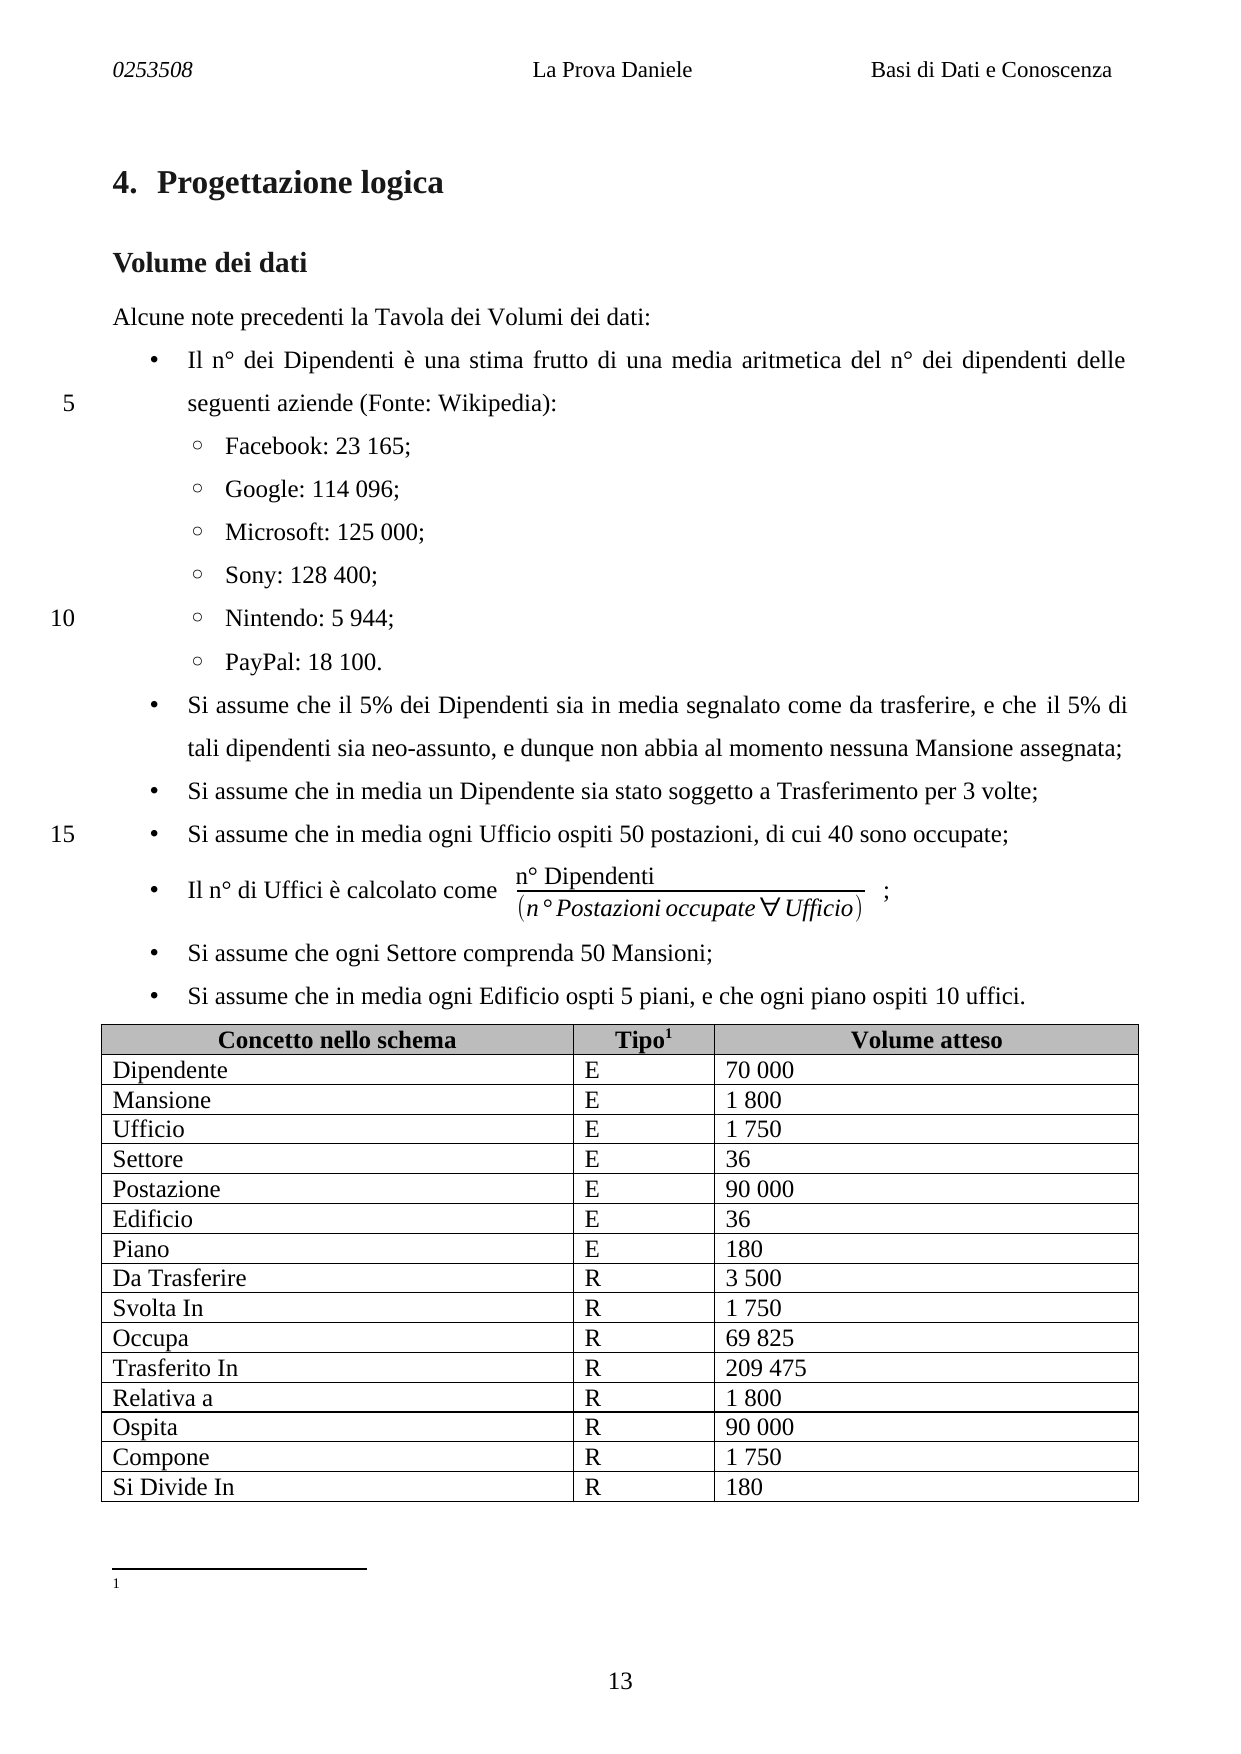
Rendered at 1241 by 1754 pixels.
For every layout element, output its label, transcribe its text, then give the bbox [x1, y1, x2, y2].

list Si assume che in media ogni Ufficio ospiti 50 postazioni, di cui 40 sono occupate; [150, 819, 1128, 848]
table_header Volume atteso [715, 1025, 1138, 1054]
table_cell 90 000 [715, 1413, 1138, 1441]
table_header Tipo [574, 1025, 714, 1054]
table_cell 1 750 [715, 1293, 1138, 1322]
table_cell 1 800 [715, 1085, 1138, 1113]
table_cell Compone [102, 1442, 573, 1471]
table_cell 180 [715, 1234, 1138, 1262]
list Sony: 128 400; [187, 560, 1128, 589]
table_cell E [574, 1234, 714, 1262]
table_cell Edificio [102, 1204, 573, 1233]
subtitle Volume dei dati [112, 245, 1128, 278]
list Si assume che il 5% dei Dipendenti sia in media segnalato come da trasferire, e che il 5% di tali dipendenti sia neo-assunto, e dunque non abbia al momento nessuna Mansione assegnata; [150, 690, 1128, 762]
table_cell R [574, 1442, 714, 1471]
table_cell R [574, 1264, 714, 1292]
list Il n° dei Dipendenti è una stima frutto di una media aritmetica del n° dei dipendenti delle seguenti aziende (Fonte: Wikipedia): [150, 345, 1128, 417]
table_cell E [574, 1144, 714, 1173]
table_cell E [574, 1055, 714, 1084]
table_cell E [574, 1174, 714, 1203]
table_cell Settore [102, 1144, 573, 1173]
table_cell 69 825 [715, 1323, 1138, 1352]
list Facebook: 23 165; [187, 431, 1128, 460]
table_cell R [574, 1413, 714, 1441]
table_cell 180 [715, 1472, 1138, 1501]
list Google: 114 096; [187, 474, 1128, 503]
table_cell E [574, 1085, 714, 1113]
table_cell Da Trasferire [102, 1264, 573, 1292]
table_cell R [574, 1472, 714, 1501]
table_cell Piano [102, 1234, 573, 1262]
table_cell Postazione [102, 1174, 573, 1203]
table_cell 1 800 [715, 1383, 1138, 1411]
table_cell 70 000 [715, 1055, 1138, 1084]
table_cell 36 [715, 1204, 1138, 1233]
list Nintendo: 5 944; [187, 603, 1128, 632]
table_cell 1 750 [715, 1442, 1138, 1471]
table_cell Ufficio [102, 1115, 573, 1143]
table_cell 1 750 [715, 1115, 1138, 1143]
table_cell Si Divide In [102, 1472, 573, 1501]
text Alcune note precedenti la Tavola dei Volumi dei dati: [112, 302, 1128, 330]
table_cell 90 000 [715, 1174, 1138, 1203]
list PayPal: 18 100. [187, 647, 1128, 675]
table_cell E [574, 1204, 714, 1233]
subtitle Progettazione logica [112, 162, 1128, 201]
table_cell R [574, 1323, 714, 1352]
table_cell Dipendente [102, 1055, 573, 1084]
table_cell Occupa [102, 1323, 573, 1352]
list Si assume che ogni Settore comprenda 50 Mansioni; [150, 938, 1128, 967]
table_cell 36 [715, 1144, 1138, 1173]
list Il n° di Uffici è calcolato come; [150, 862, 1128, 923]
list Microsoft: 125 000; [187, 517, 1128, 546]
table_cell 209 475 [715, 1353, 1138, 1382]
table_header Concetto nello schema [102, 1025, 573, 1054]
table_cell 3 500 [715, 1264, 1138, 1292]
table_cell E [574, 1115, 714, 1143]
list Si assume che in media un Dipendente sia stato soggetto a Trasferimento per 3 volte; [150, 776, 1128, 805]
table_cell Ospita [102, 1413, 573, 1441]
table_cell Svolta In [102, 1293, 573, 1322]
table_cell Trasferito In [102, 1353, 573, 1382]
table_cell R [574, 1383, 714, 1411]
table_cell R [574, 1293, 714, 1322]
list Si assume che in media ogni Edificio ospti 5 piani, e che ogni piano ospiti 10 uffici. [150, 981, 1128, 1010]
table_cell Mansione [102, 1085, 573, 1113]
table_cell R [574, 1353, 714, 1382]
table_cell Relativa a [102, 1383, 573, 1411]
